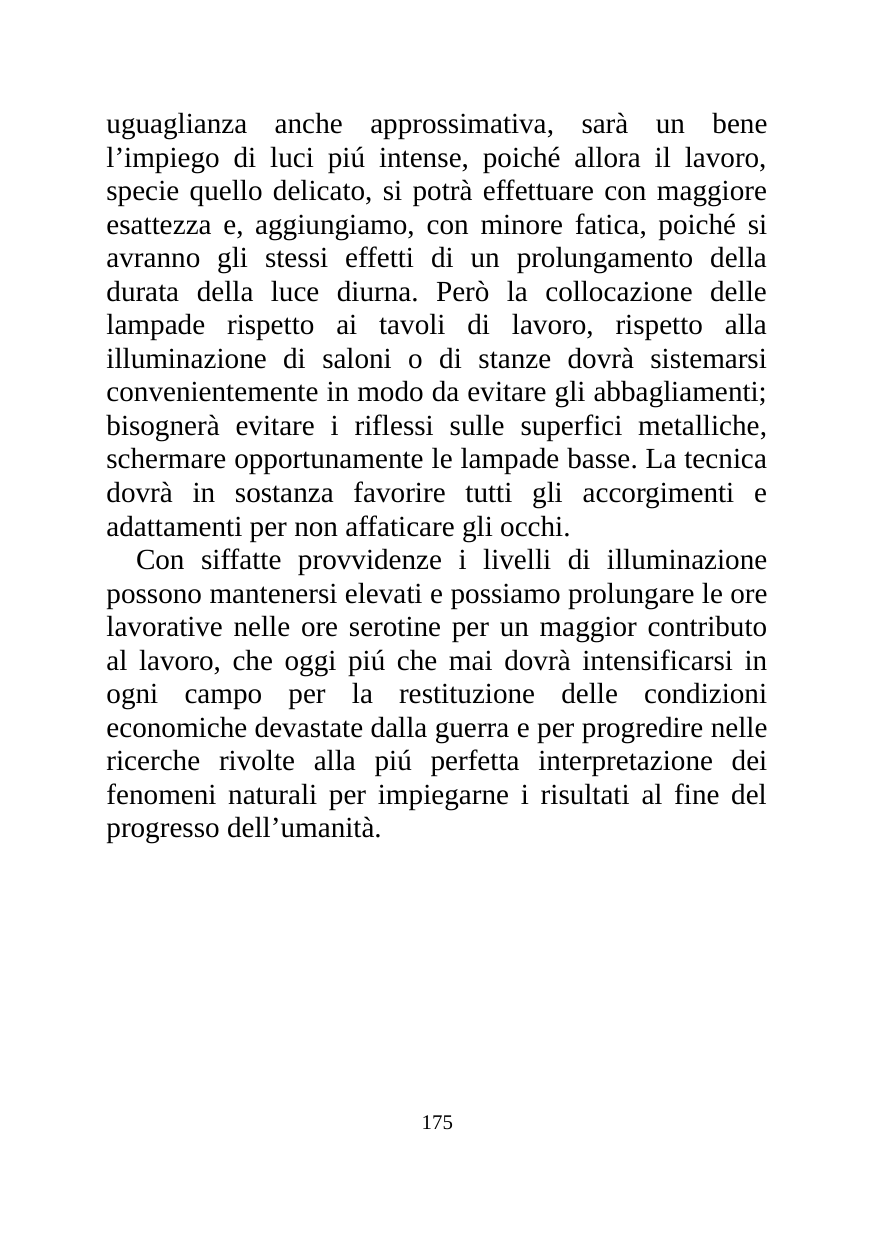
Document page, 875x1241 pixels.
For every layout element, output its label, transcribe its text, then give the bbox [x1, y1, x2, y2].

text uguaglianza anche approssimativa, sarà un bene l’impiego di luci piú intense, poiché allora il lavoro, specie quello delicato, si potrà effettuare con maggiore esattezza e, aggiungiamo, con minore fatica, poiché si avranno gli stessi effetti di un prolungamento della durata della luce diurna. Però la collocazione delle lampade rispetto ai tavoli di lavoro, rispetto alla illuminazione di saloni o di stanze dovrà sistemarsi convenientemente in modo da evitare gli abbagliamenti; bisognerà evitare i riflessi sulle superfici metalliche, schermare opportunamente le lampade basse. La tecnica dovrà in sostanza favorire tutti gli accorgimenti e adattamenti per non affaticare gli occhi. [106, 106, 768, 542]
text Con siffatte provvidenze i livelli di illuminazione possono mantenersi elevati e possiamo prolungare le ore lavorative nelle ore serotine per un maggior contributo al lavoro, che oggi piú che mai dovrà intensificarsi in ogni campo per la restituzione delle condizioni economiche devastate dalla guerra e per progredire nelle ricerche rivolte alla piú perfetta interpretazione dei fenomeni naturali per impiegarne i risultati al fine del progresso dell’umanità. [106, 542, 768, 844]
